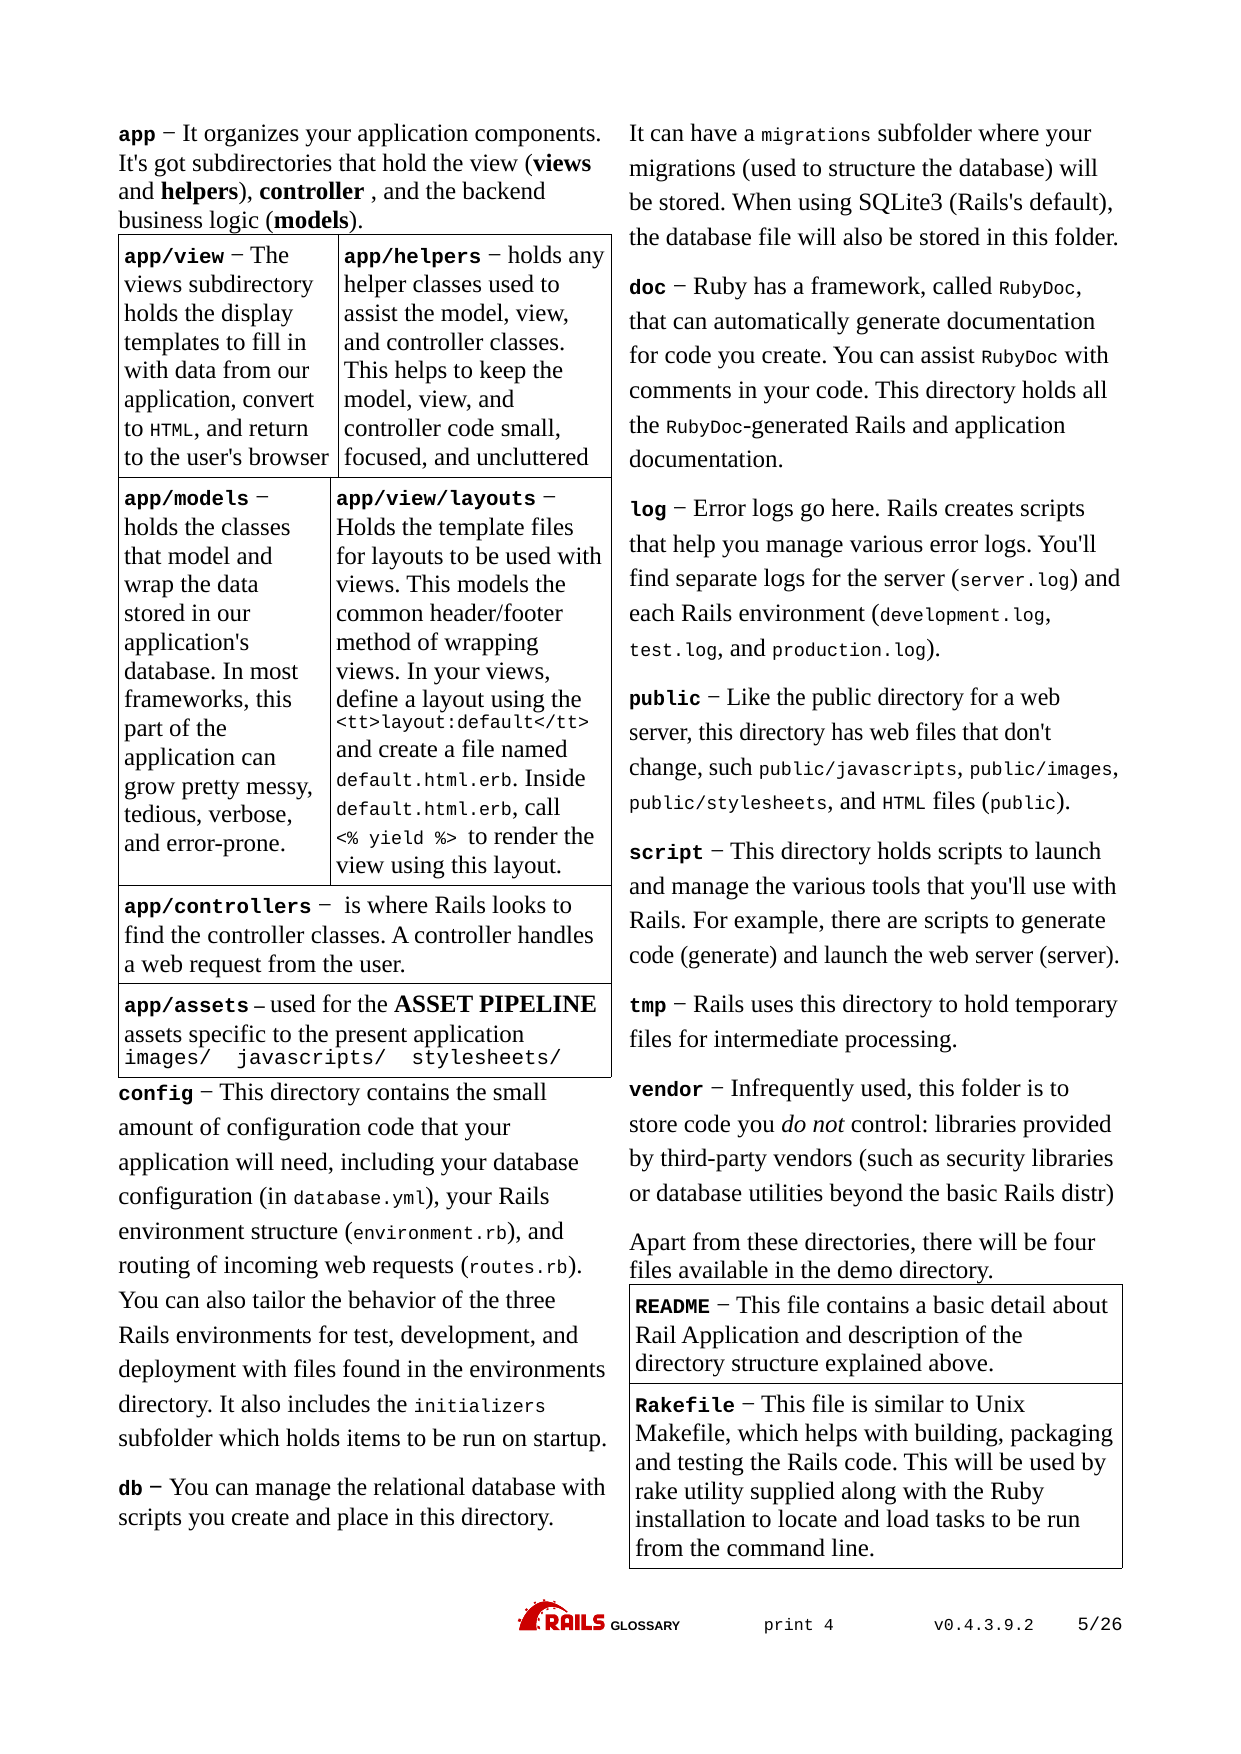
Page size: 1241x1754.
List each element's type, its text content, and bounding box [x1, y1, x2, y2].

table_cell app/models − holds the classes that model and wrap the data stored in our application's database. In most frameworks, this part of the application can grow pretty messy, tedious, verbose, and error-prone. [119, 478, 330, 884]
text tmp − Rails uses this directory to hold temporary files for intermediate processing. [629, 989, 1122, 1053]
table_header README − This file contains a basic detail about Rail Application and description of the directory structure explained above. [630, 1285, 1122, 1383]
table_cell app/controllers − is where Rails looks to find the controller classes. A controller handles a web request from the user. [119, 886, 611, 983]
text app − It organizes your application components. It's got subdirectories that hold the view (views and helpers), controller , and the backend business logic (models). [118, 118, 611, 234]
table_cell app/assets – used for the ASSET PIPELINE assets specific to the present application images/ javascripts/ stylesheets/ [119, 984, 611, 1077]
table_header app/view − The views subdirectory holds the display templates to fill in with data from our application, convert to HTML, and return to the user's browser [119, 235, 338, 477]
text It can have a migrations subfolder where your migrations (used to structure the database) will be stored. When using SQLite3 (Rails's default), the database file will also be stored in this folder. [629, 118, 1122, 251]
text db − You can manage the relational database with scripts you create and place in this directory. [118, 1472, 611, 1531]
text script − This directory holds scripts to launch and manage the various tools that you'll use with Rails. For example, there are scripts to generate code (generate) and launch the web server (server). [629, 836, 1122, 969]
table_cell Rakefile − This file is similar to Unix Makefile, which helps with building, packaging and testing the Rails code. This will be used by rake utility supplied along with the Ruby installation to locate and load tasks to be run from the command line. [630, 1384, 1122, 1568]
text public − Like the public directory for a web server, this directory has web files that don't change, such public/javascripts, public/images, public/stylesheets, and HTML files (public). [629, 682, 1122, 815]
text vendor − Infrequently used, this folder is to store code you do not control: libraries provided by third-party vendors (such as security libraries or database utilities beyond the basic Rails distr) [629, 1073, 1122, 1206]
text Apart from these directories, there will be four files available in the demo directory. [629, 1227, 1122, 1284]
table_header app/helpers − holds any helper classes used to assist the model, view, and controller classes. This helps to keep the model, view, and controller code small, focused, and uncluttered [339, 235, 611, 477]
text log − Error logs go here. Rails creates scripts that help you manage various error logs. You'll find separate logs for the server (server.log) and each Rails environment (development.log, test.log, and production.log). [629, 493, 1122, 662]
text doc − Ruby has a framework, called RubyDoc, that can automatically generate documentation for code you create. You can assist RubyDoc with comments in your code. This directory holds all the RubyDoc-generated Rails and application documentation. [629, 271, 1122, 473]
text config − This directory contains the small amount of configuration code that your application will need, including your database configuration (in database.yml), your Rails environment structure (environment.rb), and routing of incoming web requests (routes.rb). You can also tailor the behavior of the three Rails environments for test, development, and deployment with files found in the environments directory. It also includes the initializers subfolder which holds items to be run on startup. [118, 1078, 611, 1452]
table_cell app/view/layouts − Holds the template files for layouts to be used with views. This models the common header/footer method of wrapping views. In your views, define a layout using the <tt>layout:default</tt> and create a file named default.html.erb. Inside default.html.erb, call <% yield %> to render the view using this layout. [331, 478, 611, 884]
